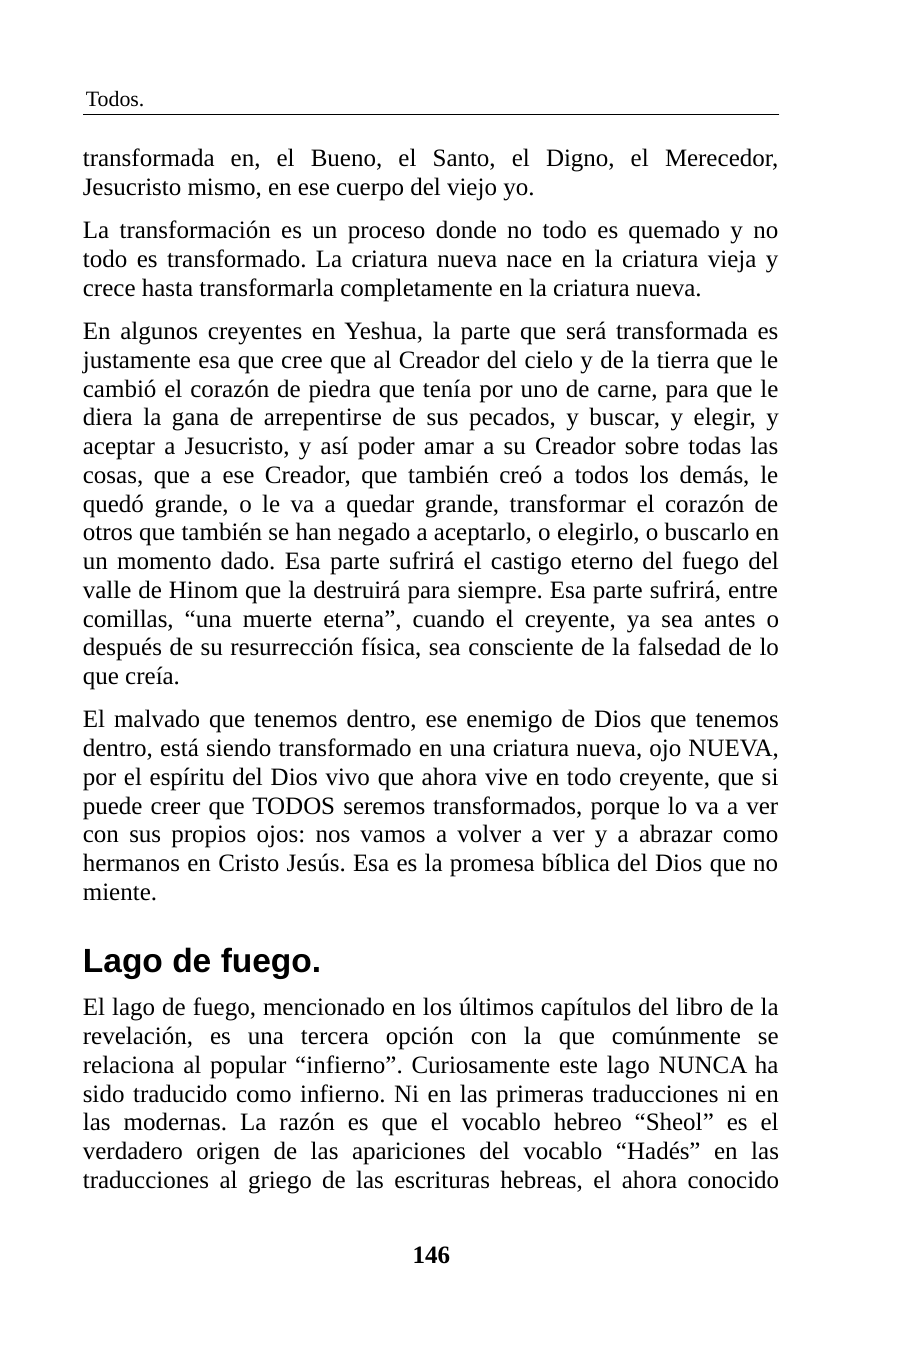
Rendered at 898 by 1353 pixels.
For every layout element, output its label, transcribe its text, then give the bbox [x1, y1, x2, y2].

text El malvado que tenemos dentro, ese enemigo de Dios que tenemos dentro, está siendo transformado en una criatura nueva, ojo NUEVA, por el espíritu del Dios vivo que ahora vive en todo creyente, que si puede creer que TODOS seremos transformados, porque lo va a ver con sus propios ojos: nos vamos a volver a ver y a abrazar como hermanos en Cristo Jesús. Esa es la promesa bíblica del Dios que no miente. [83, 704, 779, 906]
text En algunos creyentes en Yeshua, la parte que será transformada es justamente esa que cree que al Creador del cielo y de la tierra que le cambió el corazón de piedra que tenía por uno de carne, para que le diera la gana de arrepentirse de sus pecados, y buscar, y elegir, y aceptar a Jesucristo, y así poder amar a su Creador sobre todas las cosas, que a ese Creador, que también creó a todos los demás, le quedó grande, o le va a quedar grande, transformar el corazón de otros que también se han negado a aceptarlo, o elegirlo, o buscarlo en un momento dado. Esa parte sufrirá el castigo eterno del fuego del valle de Hinom que la destruirá para siempre. Esa parte sufrirá, entre comillas, “una muerte eterna”, cuando el creyente, ya sea antes o después de su resurrección física, sea consciente de la falsedad de lo que creía. [83, 316, 779, 690]
text transformada en, el Bueno, el Santo, el Digno, el Merecedor, Jesucristo mismo, en ese cuerpo del viejo yo. [83, 143, 779, 201]
text La transformación es un proceso donde no todo es quemado y no todo es transformado. La criatura nueva nace en la criatura vieja y crece hasta transformarla completamente en la criatura nueva. [83, 215, 779, 302]
text El lago de fuego, mencionado en los últimos capítulos del libro de la revelación, es una tercera opción con la que comúnmente se relaciona al popular “infierno”. Curiosamente este lago NUNCA ha sido traducido como infierno. Ni en las primeras traducciones ni en las modernas. La razón es que el vocablo hebreo “Sheol” es el verdadero origen de las apariciones del vocablo “Hadés” en las traducciones al griego de las escrituras hebreas, el ahora conocido [83, 992, 779, 1194]
subtitle Lago de fuego. [83, 941, 779, 980]
